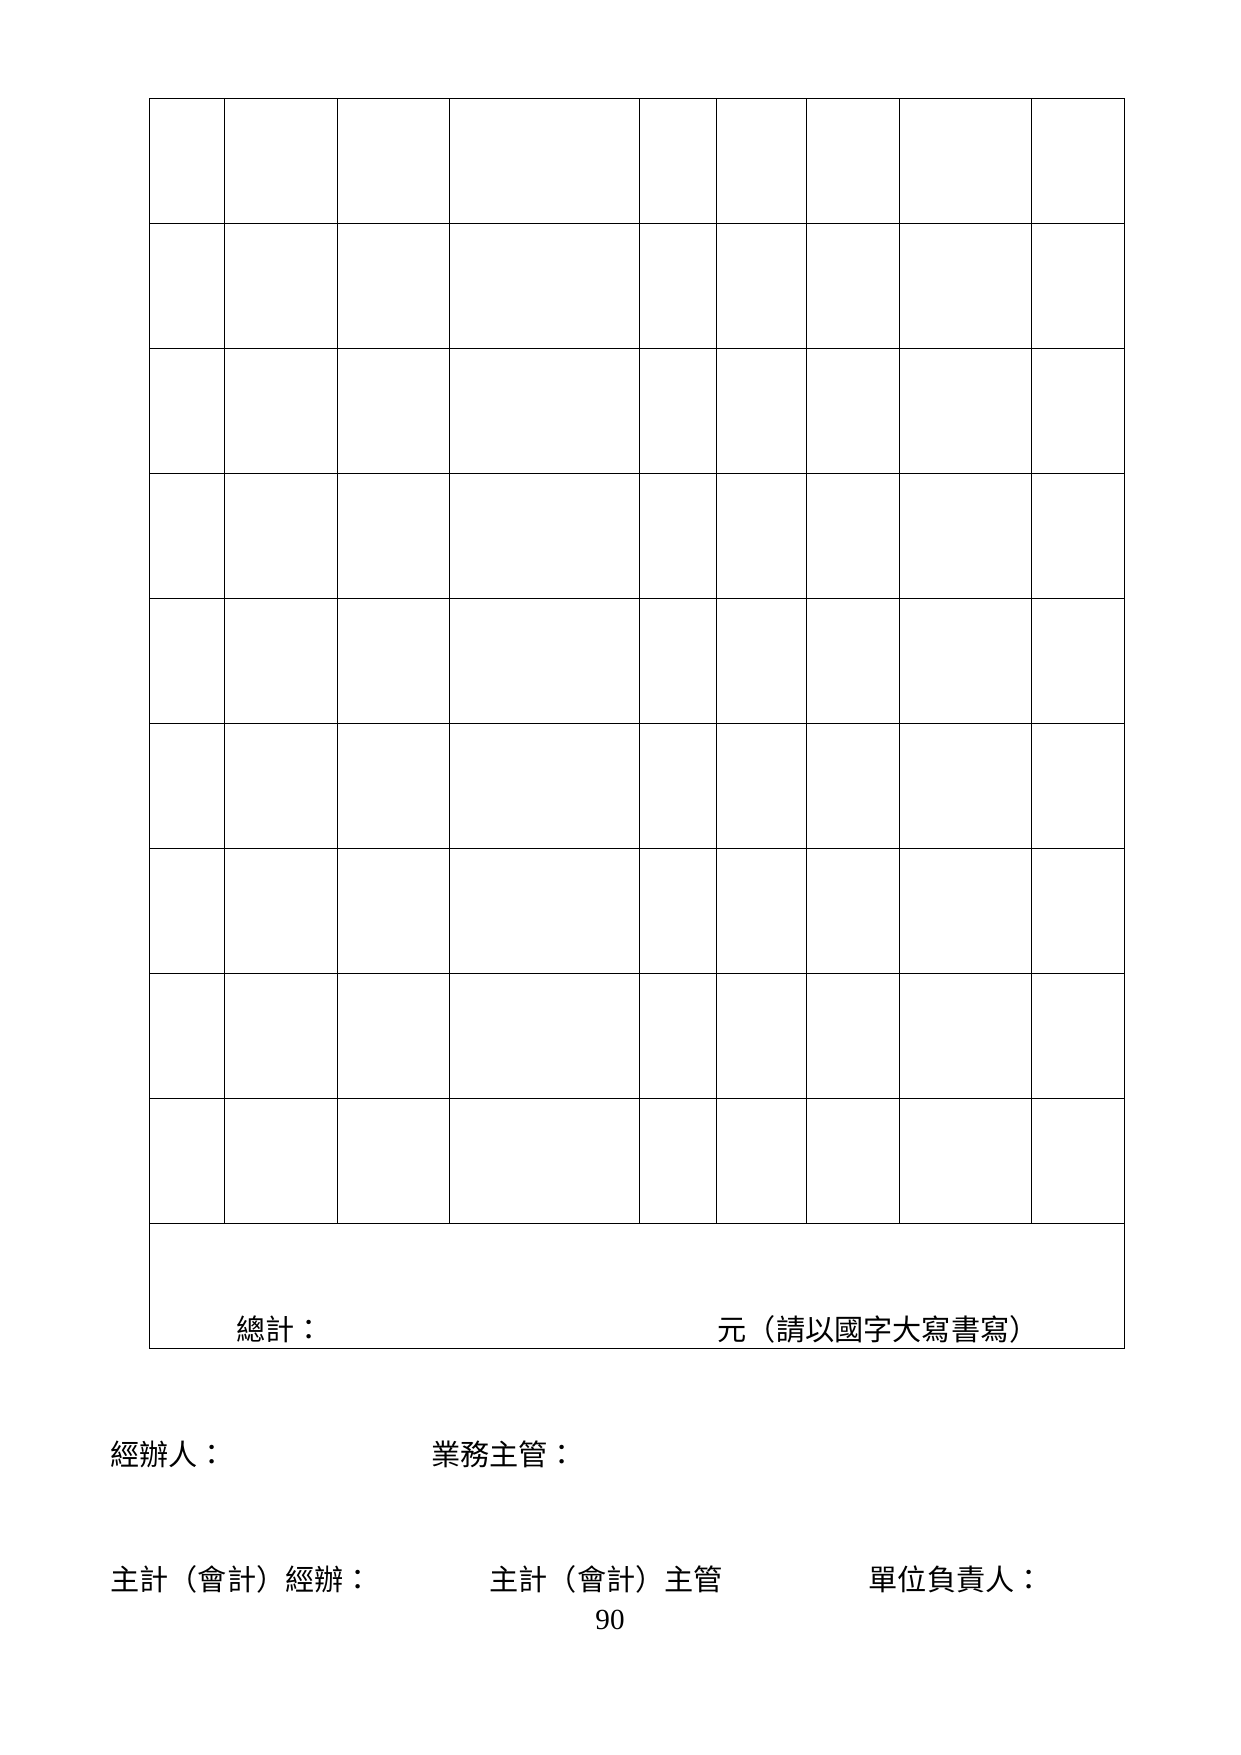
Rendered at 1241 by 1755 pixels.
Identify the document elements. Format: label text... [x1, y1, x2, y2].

table_cell [717, 724, 806, 848]
table_cell [807, 474, 899, 598]
table_cell [450, 224, 639, 348]
table_cell [450, 599, 639, 723]
table_cell [1032, 1099, 1124, 1223]
table_cell [717, 974, 806, 1098]
table_cell [807, 224, 899, 348]
table_cell [450, 349, 639, 473]
table_cell [225, 724, 337, 848]
table_cell [225, 349, 337, 473]
table_cell [900, 349, 1031, 473]
table_cell [1032, 224, 1124, 348]
table_cell [717, 599, 806, 723]
table_cell [338, 474, 449, 598]
table_cell [807, 599, 899, 723]
table_cell [900, 474, 1031, 598]
table_cell [640, 974, 716, 1098]
table_cell [338, 224, 449, 348]
table_cell [225, 599, 337, 723]
table_cell [150, 974, 224, 1098]
table_cell [900, 849, 1031, 973]
table_cell [150, 349, 224, 473]
table_cell [338, 724, 449, 848]
table_cell [640, 349, 716, 473]
table_cell [1032, 99, 1124, 223]
table_cell [338, 1099, 449, 1223]
table_cell [450, 474, 639, 598]
text 經辦人： 業務主管： [110, 1411, 1109, 1473]
table_cell [640, 599, 716, 723]
table_cell [900, 974, 1031, 1098]
table_cell [150, 99, 224, 223]
table_cell [150, 474, 224, 598]
table_cell [225, 224, 337, 348]
table_cell [150, 224, 224, 348]
table_cell [225, 974, 337, 1098]
table_cell [640, 1099, 716, 1223]
table_cell [717, 99, 806, 223]
table_cell [1032, 349, 1124, 473]
table_cell [807, 99, 899, 223]
table_cell [807, 349, 899, 473]
table_cell [1032, 599, 1124, 723]
table_cell [225, 849, 337, 973]
table_cell [717, 224, 806, 348]
table_cell [150, 724, 224, 848]
table_cell [338, 599, 449, 723]
table_cell [640, 849, 716, 973]
table_cell [717, 849, 806, 973]
table_cell [450, 99, 639, 223]
table_cell [450, 724, 639, 848]
table_cell [807, 849, 899, 973]
table_cell [717, 1099, 806, 1223]
table_cell [450, 974, 639, 1098]
table_cell [225, 474, 337, 598]
table_cell [900, 724, 1031, 848]
table_cell [150, 849, 224, 973]
text 主計（會計）經辦： 主計（會計）主管 單位負責人： [110, 1536, 1109, 1598]
table_cell [640, 474, 716, 598]
table_cell [450, 849, 639, 973]
table_cell [225, 1099, 337, 1223]
table_cell [150, 599, 224, 723]
table_cell [225, 99, 337, 223]
table_cell [807, 1099, 899, 1223]
table_cell [338, 974, 449, 1098]
table_cell [338, 99, 449, 223]
table_cell 總計： 元（請以國字大寫書寫） [150, 1224, 1124, 1348]
table_cell [338, 349, 449, 473]
table_cell [900, 224, 1031, 348]
table_cell [900, 99, 1031, 223]
table_cell [900, 599, 1031, 723]
table_cell [640, 224, 716, 348]
table_cell [1032, 849, 1124, 973]
table_cell [150, 1099, 224, 1223]
table_cell [640, 99, 716, 223]
table_cell [807, 724, 899, 848]
table_cell [338, 849, 449, 973]
table_cell [900, 1099, 1031, 1223]
table_cell [717, 474, 806, 598]
table_cell [1032, 724, 1124, 848]
table_cell [717, 349, 806, 473]
table_cell [1032, 474, 1124, 598]
table_cell [807, 974, 899, 1098]
table_cell [1032, 974, 1124, 1098]
table_cell [450, 1099, 639, 1223]
table_cell [640, 724, 716, 848]
